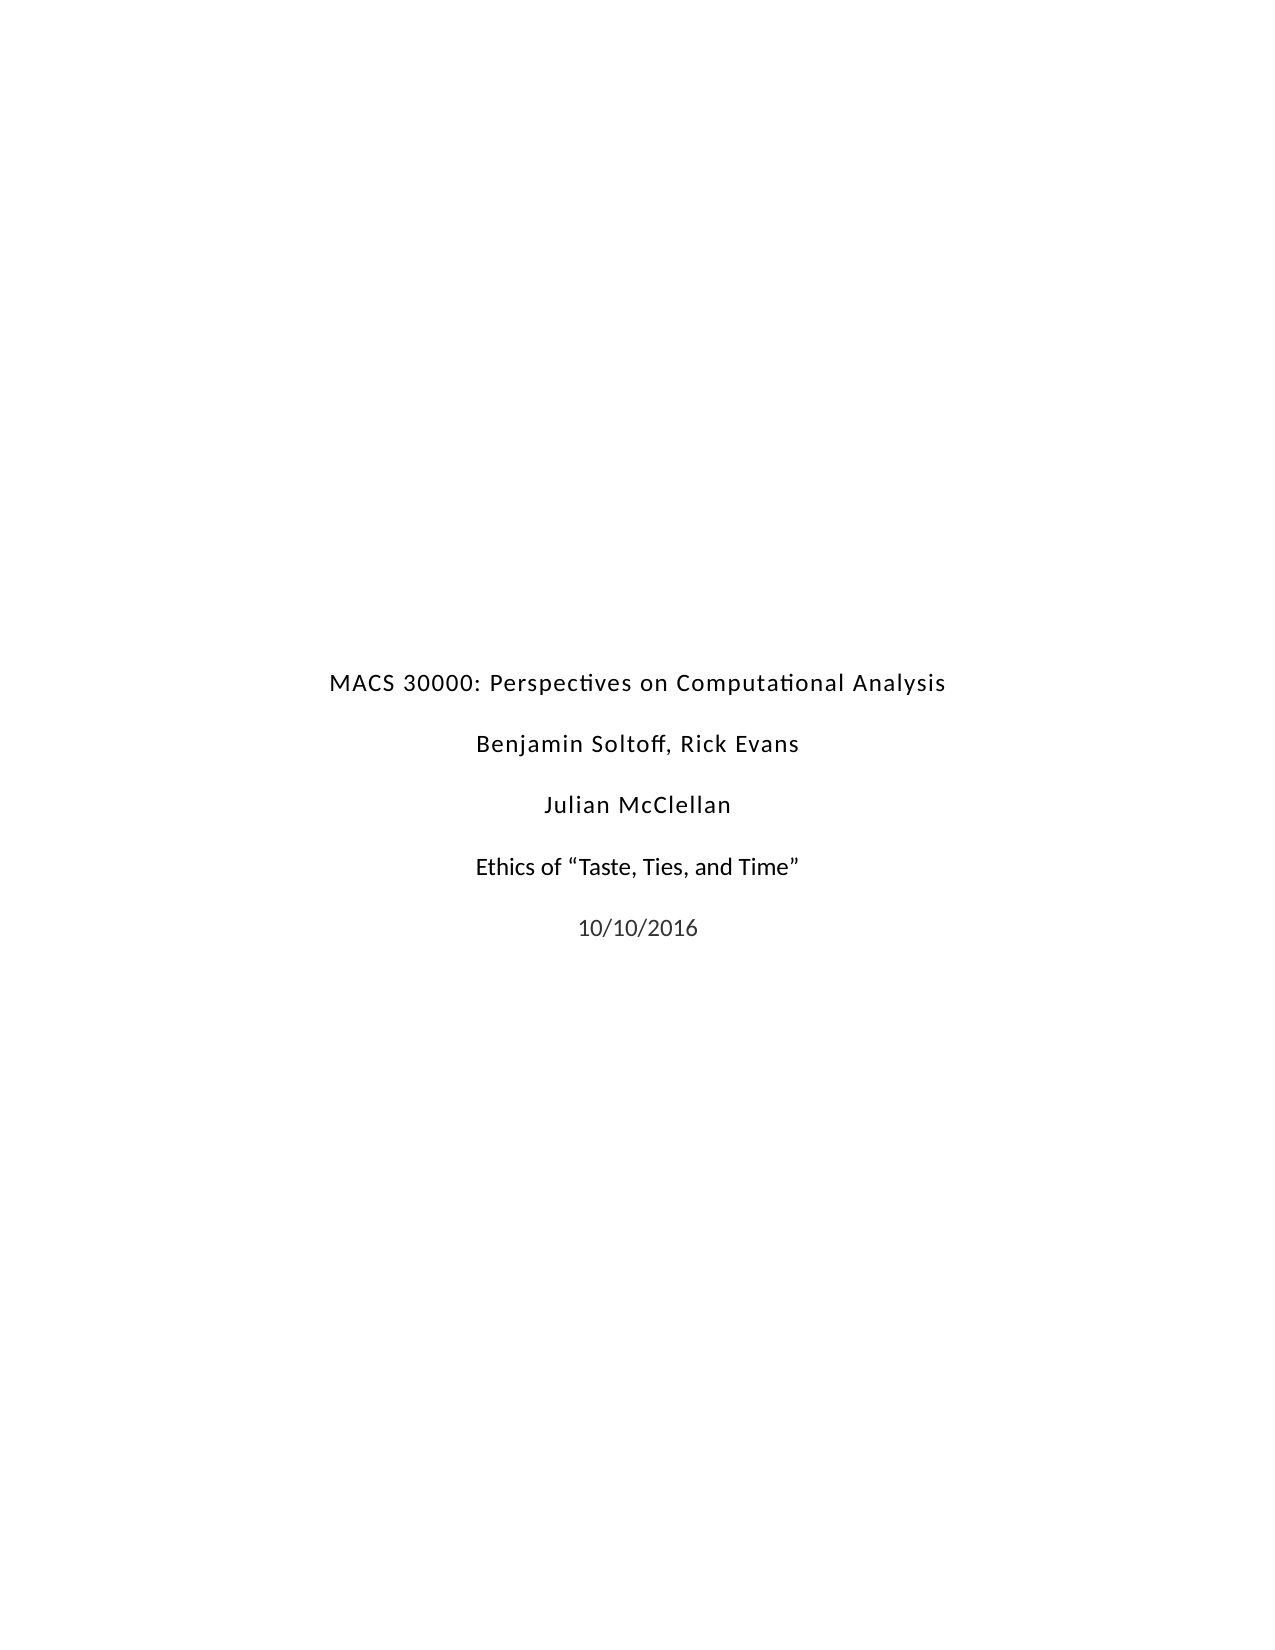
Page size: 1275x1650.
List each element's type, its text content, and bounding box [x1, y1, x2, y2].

text Julian McClellan [118, 789, 1157, 820]
text Benjamin Soltoff, Rick Evans [118, 728, 1157, 759]
text 10/10/2016 [118, 912, 1157, 942]
text MACS 30000: Perspectives on Computational Analysis [118, 667, 1157, 698]
text Ethics of “Taste, Ties, and Time” [118, 851, 1157, 881]
